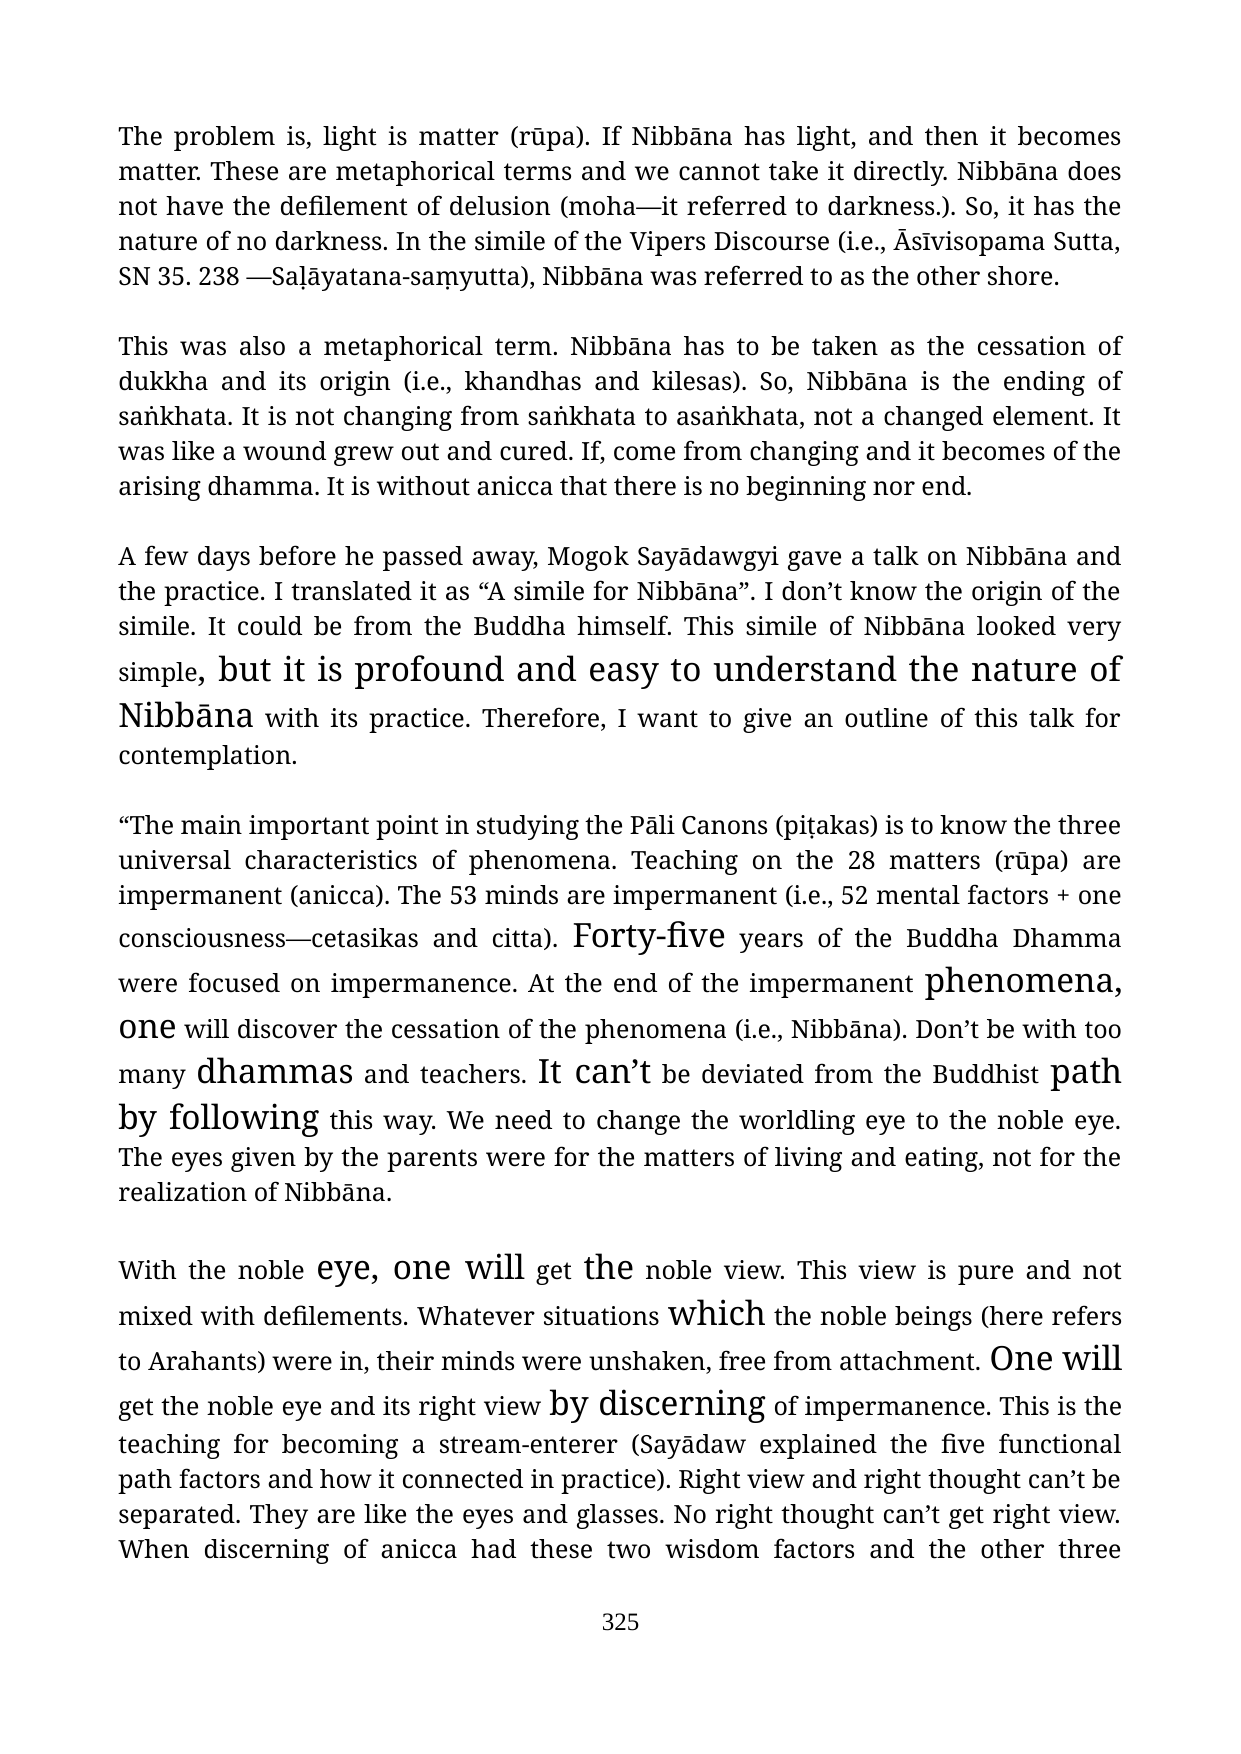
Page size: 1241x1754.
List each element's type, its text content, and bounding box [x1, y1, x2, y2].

text The problem is, light is matter (rūpa). If Nibbāna has light, and then it becomes matter. These are metaphorical terms and we cannot take it directly. Nibbāna does not have the defilement of delusion (moha—it referred to darkness.). So, it has the nature of no darkness. In the simile of the Vipers Discourse (i.e., Āsīvisopama Sutta, SN 35. 238 —Saḷāyatana-saṃyutta), Nibbāna was referred to as the other shore. This was also a metaphorical term. Nibbāna has to be taken as the cessation of dukkha and its origin (i.e., khandhas and kilesas). So, Nibbāna is the ending of saṅkhata. It is not changing from saṅkhata to asaṅkhata, not a changed element. It was like a wound grew out and cured. If, come from changing and it becomes of the arising dhamma. It is without anicca that there is no beginning nor end. A few days before he passed away, Mogok Sayādawgyi gave a talk on Nibbāna and the practice. I translated it as “A simile for Nibbāna”. I don’t know the origin of the simile. It could be from the Buddha himself. This simile of Nibbāna looked very simple, but it is profound and easy to understand the nature of Nibbāna with its practice. Therefore, I want to give an outline of this talk for contemplation. “The main important point in studying the Pāli Canons (piṭakas) is to know the three universal characteristics of phenomena. Teaching on the 28 matters (rūpa) are impermanent (anicca). The 53 minds are impermanent (i.e., 52 mental factors + one consciousness—cetasikas and citta). Forty-five years of the Buddha Dhamma were focused on impermanence. At the end of the impermanent phenomena, one will discover the cessation of the phenomena (i.e., Nibbāna). Don’t be with too many dhammas and teachers. It can’t be deviated from the Buddhist path by following this way. We need to change the worldling eye to the noble eye. The eyes given by the parents were for the matters of living and eating, not for the realization of Nibbāna. With the noble eye, one will get the noble view. This view is pure and not mixed with defilements. Whatever situations which the noble beings (here refers to Arahants) were in, their minds were unshaken, free from attachment. One will get the noble eye and its right view by discerning of impermanence. This is the teaching for becoming a stream-enterer (Sayādaw explained the five functional path factors and how it connected in practice). Right view and right thought can’t be separated. They are like the eyes and glasses. No right thought can’t get right view. When discerning of anicca had these two wisdom factors and the other three [118, 118, 1122, 1566]
